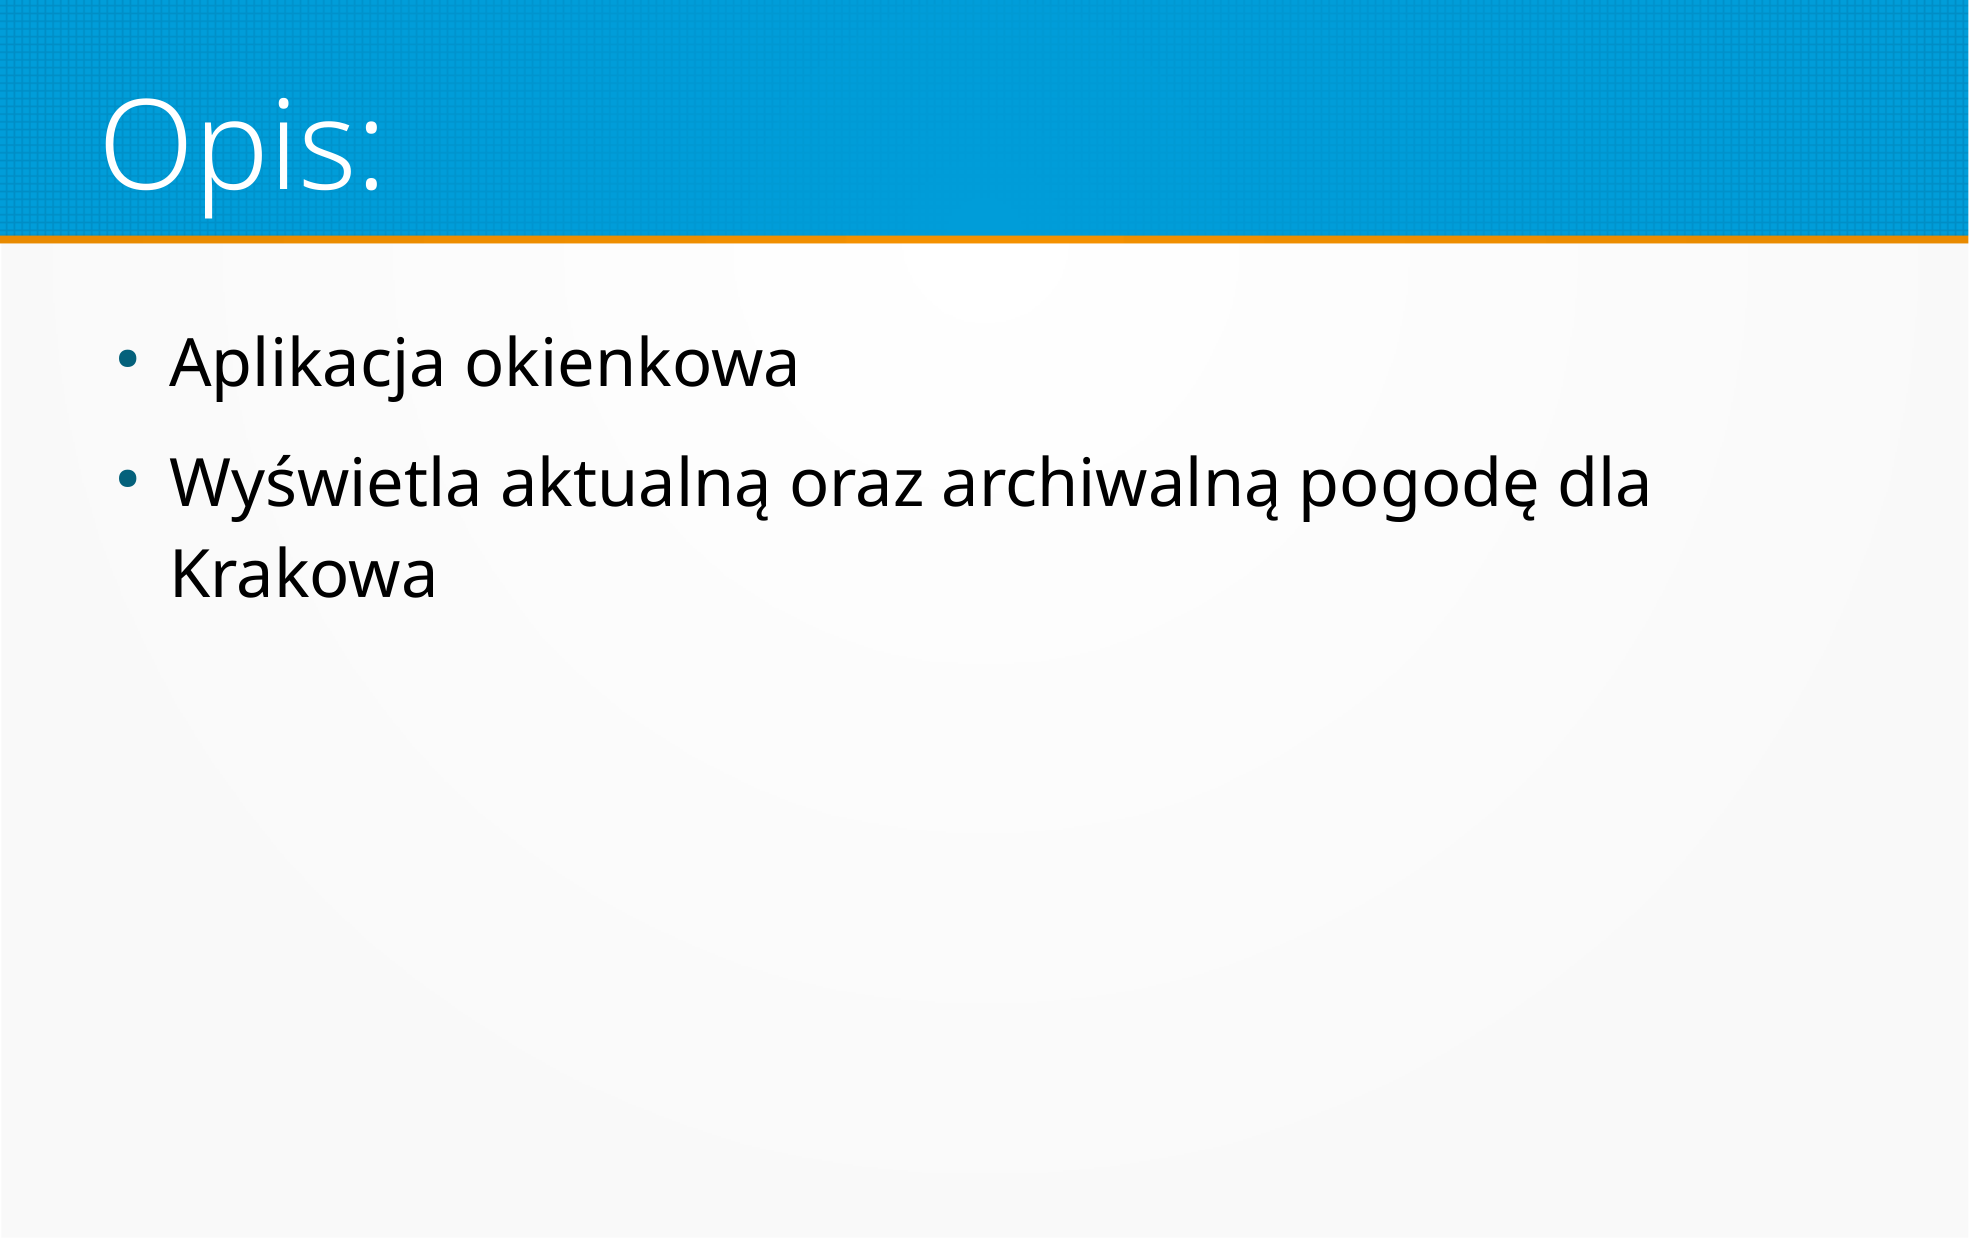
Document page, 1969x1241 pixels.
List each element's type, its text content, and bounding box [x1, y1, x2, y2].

list Aplikacja okienkowa Wyświetla aktualną oraz archiwalną pogodę dla Krakowa [98, 315, 1860, 1080]
picture [0, 236, 1969, 1241]
title Opis: [98, 19, 1870, 227]
